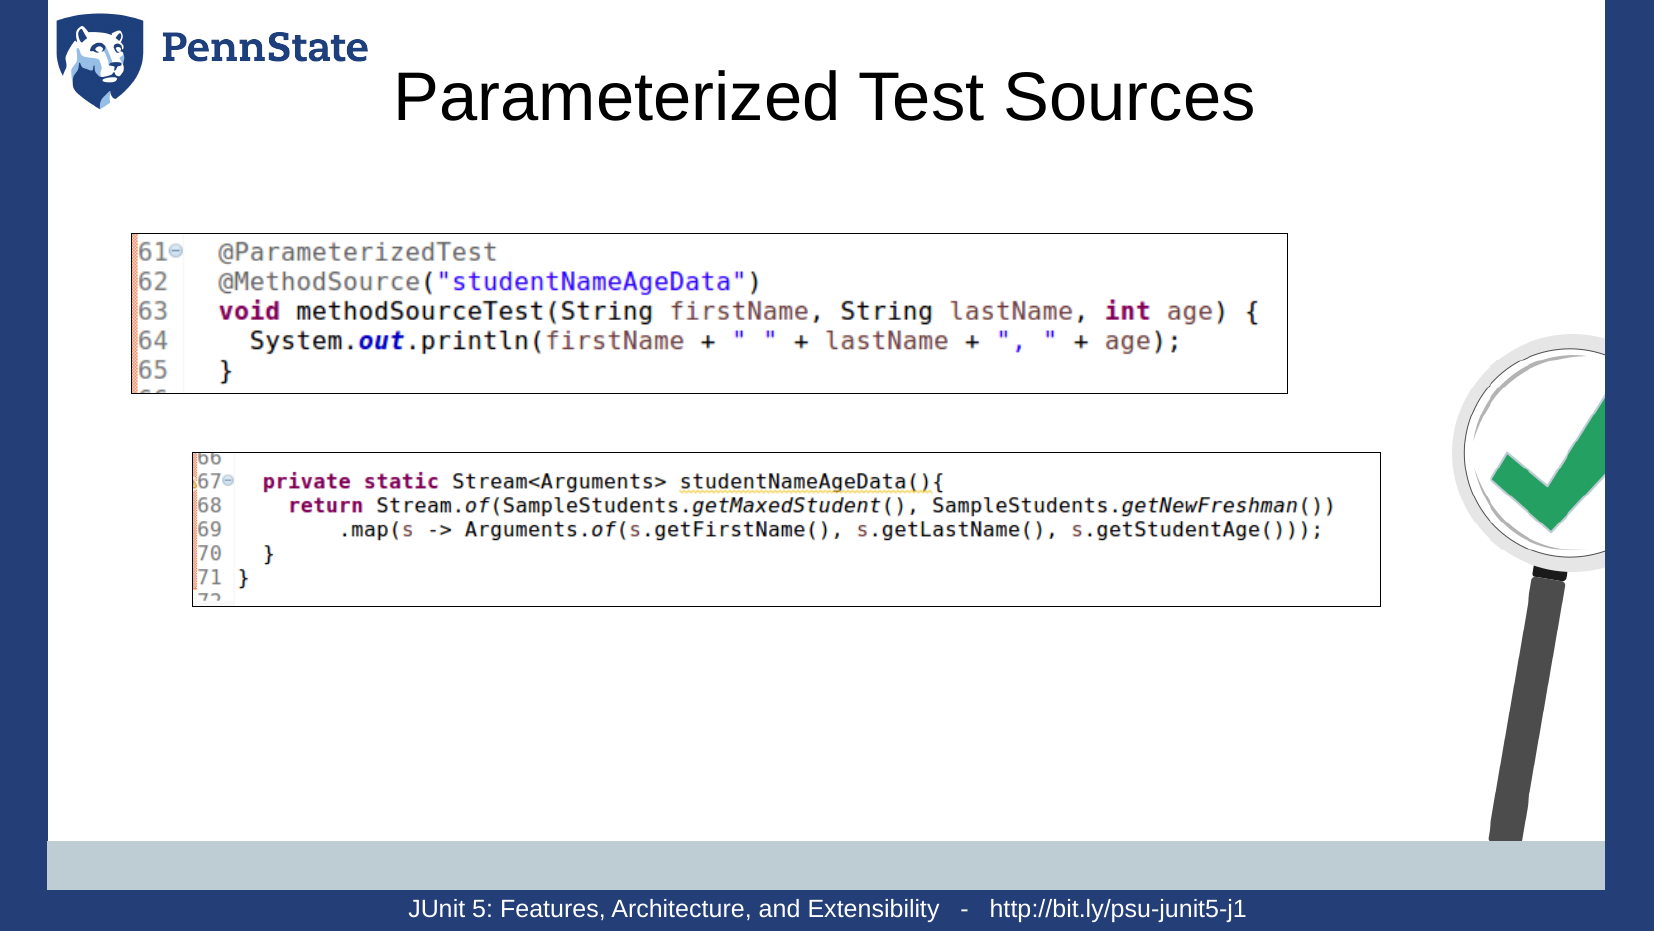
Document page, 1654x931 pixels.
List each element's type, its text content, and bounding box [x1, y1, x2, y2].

picture [48, 0, 411, 152]
picture [131, 233, 1288, 394]
picture [1452, 334, 1605, 841]
title Parameterized Test Sources [60, 19, 1591, 175]
picture [192, 452, 1381, 607]
